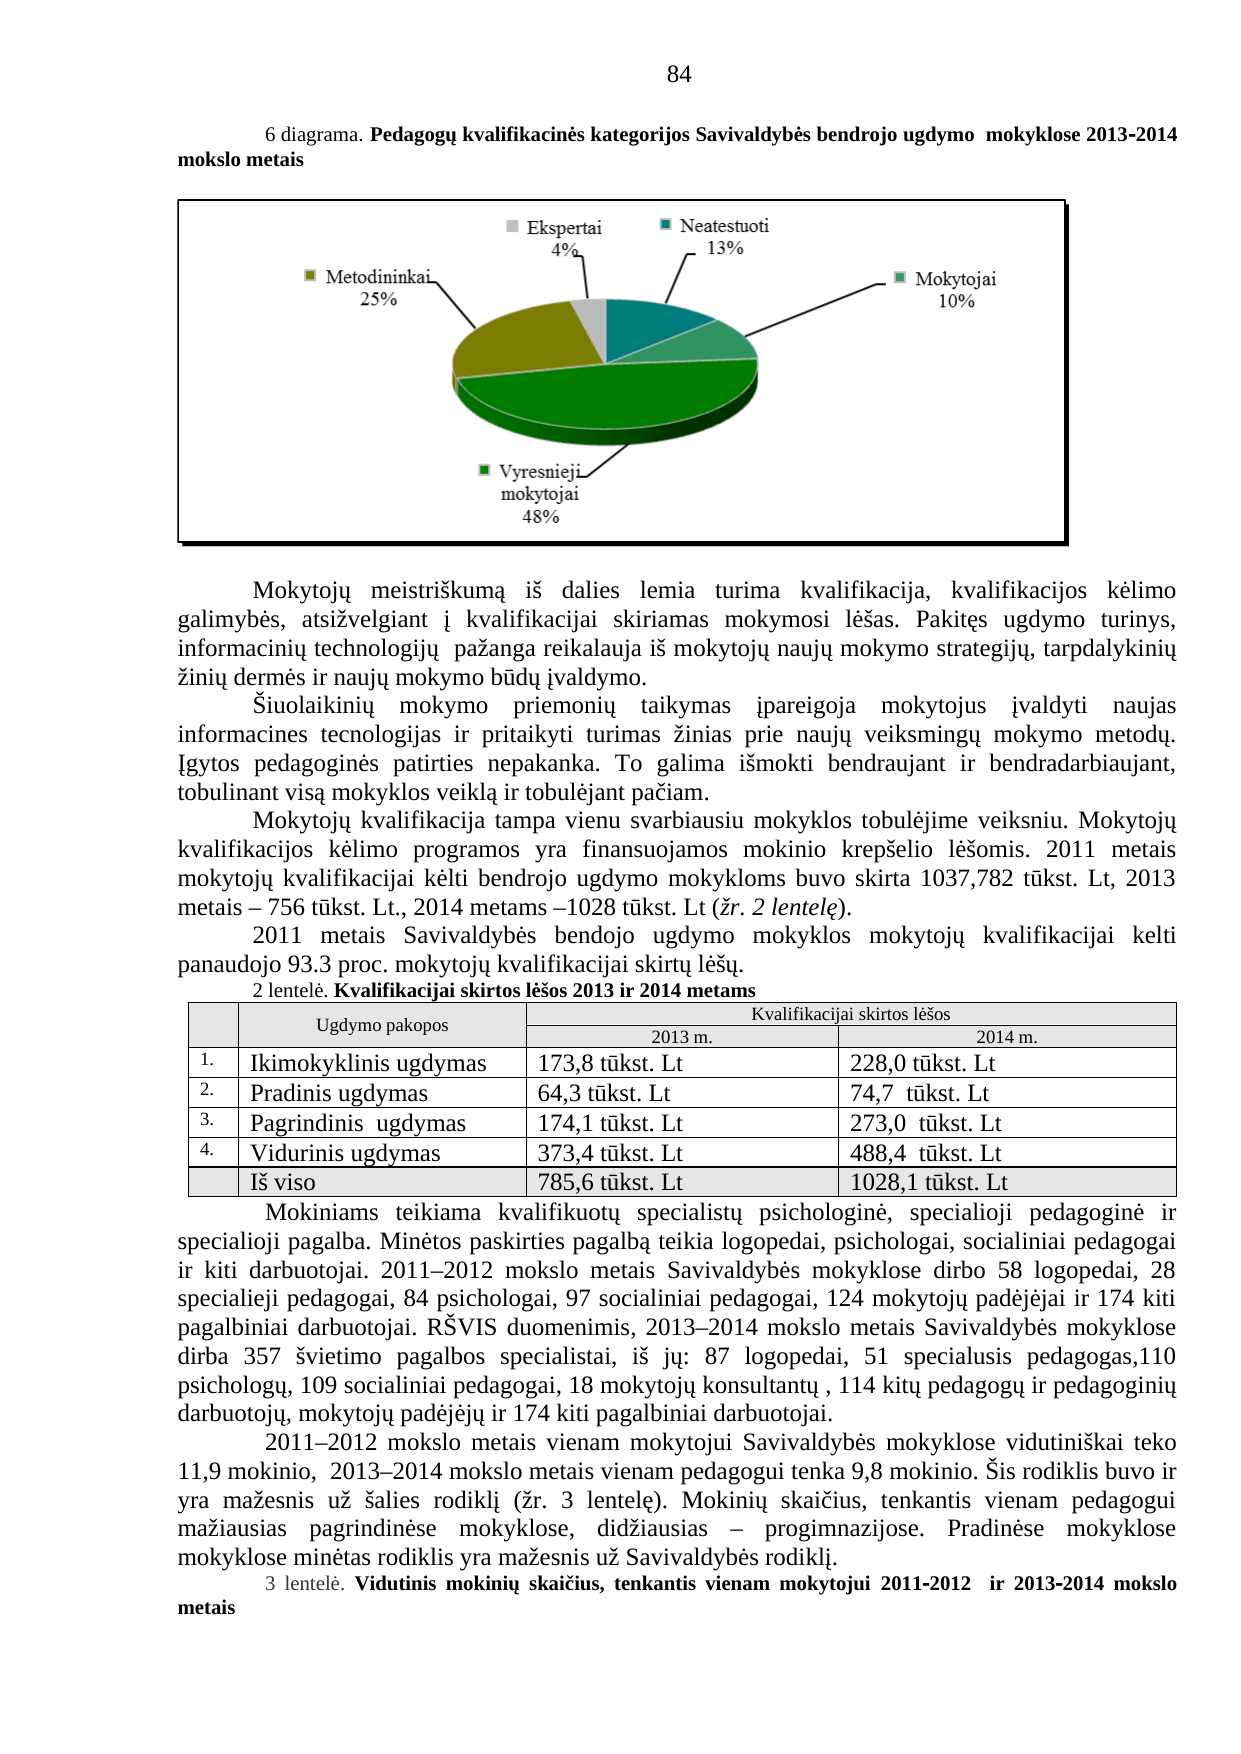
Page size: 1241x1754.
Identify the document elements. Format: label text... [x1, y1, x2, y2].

table_cell Ikimokyklinis ugdymas [239, 1048, 526, 1077]
table_cell 1. [189, 1048, 238, 1077]
table_cell 2014 m. [839, 1026, 1176, 1047]
table_header [189, 1003, 238, 1047]
table_cell 174,1 tūkst. Lt [527, 1108, 838, 1137]
table_cell 1028,1 tūkst. Lt [839, 1168, 1176, 1196]
table_cell 228,0 tūkst. Lt [839, 1048, 1176, 1077]
table_cell Pradinis ugdymas [239, 1078, 526, 1107]
table_cell 4. [189, 1138, 238, 1166]
text 2 lentelė. Kvalifikacijai skirtos lėšos 2013 ir 2014 metams [177, 978, 1181, 1002]
table_cell 64,3 tūkst. Lt [527, 1078, 838, 1107]
table_header Ugdymo pakopos [239, 1003, 526, 1047]
table_cell [189, 1168, 238, 1196]
text Šiuolaikinių mokymo priemonių taikymas įpareigoja mokytojus įvaldyti naujas informacines tecnologijas ir pritaikyti turimas žinias prie naujų veiksmingų mokymo metodų. Įgytos pedagoginės patirties nepakanka. To galima išmokti bendraujant ir bendradarbiaujant, tobulinant visą mokyklos veiklą ir tobulėjant pačiam. [177, 690, 1177, 805]
text 2011 metais Savivaldybės bendojo ugdymo mokyklos mokytojų kvalifikacijai kelti panaudojo 93.3 proc. mokytojų kvalifikacijai skirtų lėšų. [177, 920, 1177, 978]
table_cell 173,8 tūkst. Lt [527, 1048, 838, 1077]
table_cell Vidurinis ugdymas [239, 1138, 526, 1166]
table_cell 74,7 tūkst. Lt [839, 1078, 1176, 1107]
text Mokytojų kvalifikacija tampa vienu svarbiausiu mokyklos tobulėjime veiksniu. Mokytojų kvalifikacijos kėlimo programos yra finansuojamos mokinio krepšelio lėšomis. 2011 metais mokytojų kvalifikacijai kėlti bendrojo ugdymo mokykloms buvo skirta 1037,782 tūkst. Lt, 2013 metais – 756 tūkst. Lt., 2014 metams –1028 tūkst. Lt (žr. 2 lentelę). [177, 805, 1177, 920]
text Mokytojų meistriškumą iš dalies lemia turima kvalifikacija, kvalifikacijos kėlimo galimybės, atsižvelgiant į kvalifikacijai skiriamas mokymosi lėšas. Pakitęs ugdymo turinys, informacinių technologijų pažanga reikalauja iš mokytojų naujų mokymo strategijų, tarpdalykinių žinių dermės ir naujų mokymo būdų įvaldymo. [177, 575, 1177, 690]
text 2011–2012 mokslo metais vienam mokytojui Savivaldybės mokyklose vidutiniškai teko 11,9 mokinio, 2013–2014 mokslo metais vienam pedagogui tenka 9,8 mokinio. Šis rodiklis buvo ir yra mažesnis už šalies rodiklį (žr. 3 lentelę). Mokinių skaičius, tenkantis vienam pedagogui mažiausias pagrindinėse mokyklose, didžiausias – progimnazijose. Pradinėse mokyklose mokyklose minėtas rodiklis yra mažesnis už Savivaldybės rodiklį. [177, 1427, 1177, 1571]
table_cell 2. [189, 1078, 238, 1107]
table_cell Pagrindinis ugdymas [239, 1108, 526, 1137]
text 3 lentelė. Vidutinis mokinių skaičius, tenkantis vienam mokytojui 20112012 ir 20132014 mokslo metais [177, 1571, 1177, 1619]
table_cell Iš viso [239, 1168, 526, 1196]
table_cell 3. [189, 1108, 238, 1137]
table_cell 273,0 tūkst. Lt [839, 1108, 1176, 1137]
table_cell 785,6 tūkst. Lt [527, 1168, 838, 1196]
table_cell 2013 m. [527, 1026, 838, 1047]
table_cell 373,4 tūkst. Lt [527, 1138, 838, 1166]
text 6 diagrama. Pedagogų kvalifikacinės kategorijos Savivaldybės bendrojo ugdymo mokyklose 20132014 mokslo metais [177, 118, 1177, 171]
table_header Kvalifikacijai skirtos lėšos [527, 1003, 1176, 1024]
text Mokiniams teikiama kvalifikuotų specialistų psichologinė, specialioji pedagoginė ir specialioji pagalba. Minėtos paskirties pagalbą teikia logopedai, psichologai, socialiniai pedagogai ir kiti darbuotojai. 2011–2012 mokslo metais Savivaldybės mokyklose dirbo 58 logopedai, 28 specialieji pedagogai, 84 psichologai, 97 socialiniai pedagogai, 124 mokytojų padėjėjai ir 174 kiti pagalbiniai darbuotojai. RŠVIS duomenimis, 2013–2014 mokslo metais Savivaldybės mokyklose dirba 357 švietimo pagalbos specialistai, iš jų: 87 logopedai, 51 specialusis pedagogas,110 psichologų, 109 socialiniai pedagogai, 18 mokytojų konsultantų , 114 kitų pedagogų ir pedagoginių darbuotojų, mokytojų padėjėjų ir 174 kiti pagalbiniai darbuotojai. [177, 1197, 1177, 1427]
table_cell 488,4 tūkst. Lt [839, 1138, 1176, 1166]
